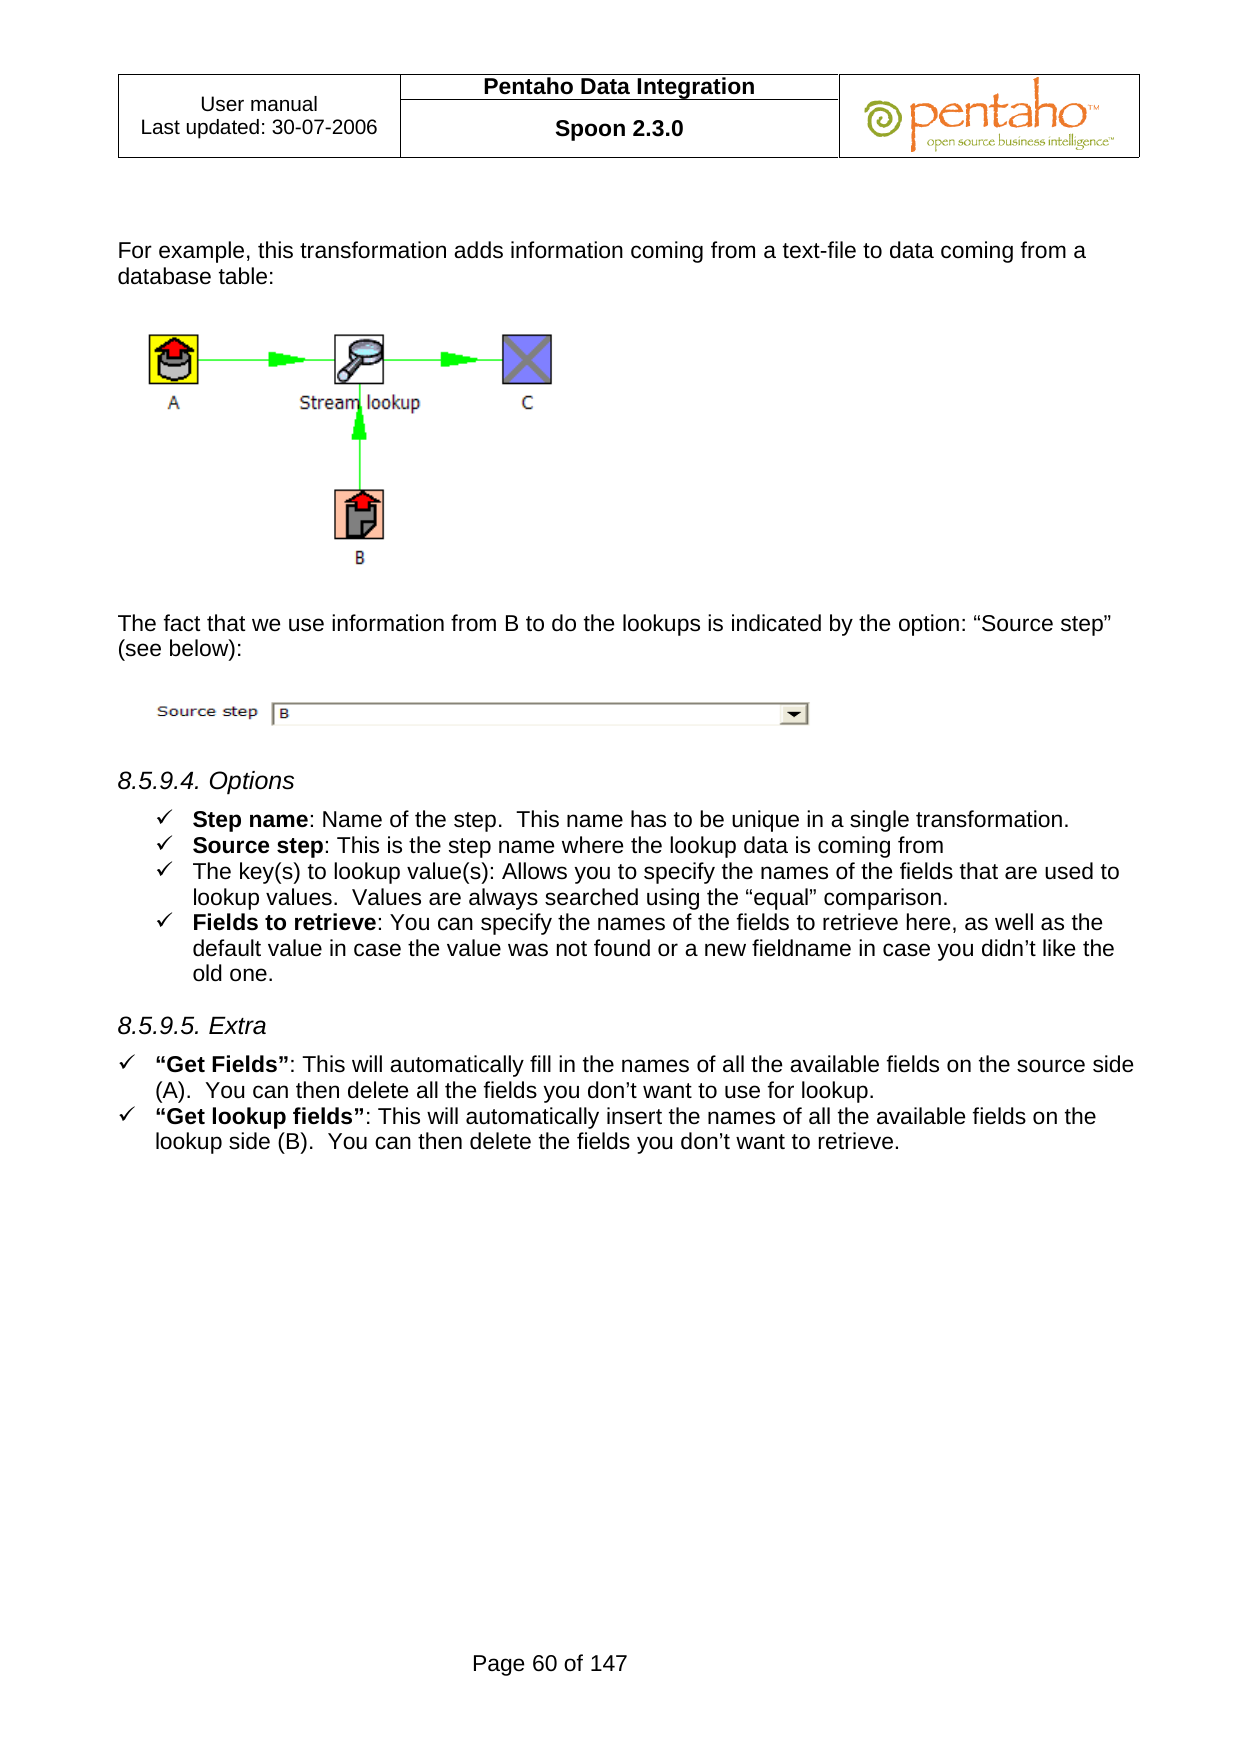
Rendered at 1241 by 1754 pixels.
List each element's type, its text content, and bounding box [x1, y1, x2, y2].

text The fact that we use information from B to do the lookups is indicated by the option: “Source step” (see below): [117, 611, 1137, 662]
text For example, this transformation adds information coming from a text-file to data coming from a database table: [117, 238, 1137, 289]
list Fields to retrieve: You can specify the names of the fields to retrieve here, as well as the default value in case the value was not found or a new fieldname in case you didn’t like the old one. [155, 910, 1137, 987]
subtitle Extra [117, 1012, 1137, 1039]
list “Get lookup fields”: This will automatically insert the names of all the available fields on the lookup side (B). You can then delete the fields you don’t want to retrieve. [117, 1103, 1137, 1154]
subtitle Options [117, 767, 1137, 794]
list “Get Fields”: This will automatically fill in the names of all the available fields on the source side (A). You can then delete all the fields you don’t want to use for lookup. [117, 1052, 1137, 1103]
list The key(s) to lookup value(s): Allows you to specify the names of the fields that are used to lookup values. Values are always searched using the “equal” comparison. [155, 858, 1137, 910]
list Source step: This is the step name where the lookup data is coming from [155, 833, 1137, 858]
picture [133, 696, 813, 733]
picture [133, 323, 590, 576]
list Step name: Name of the step. This name has to be unique in a single transformation. [155, 807, 1137, 833]
